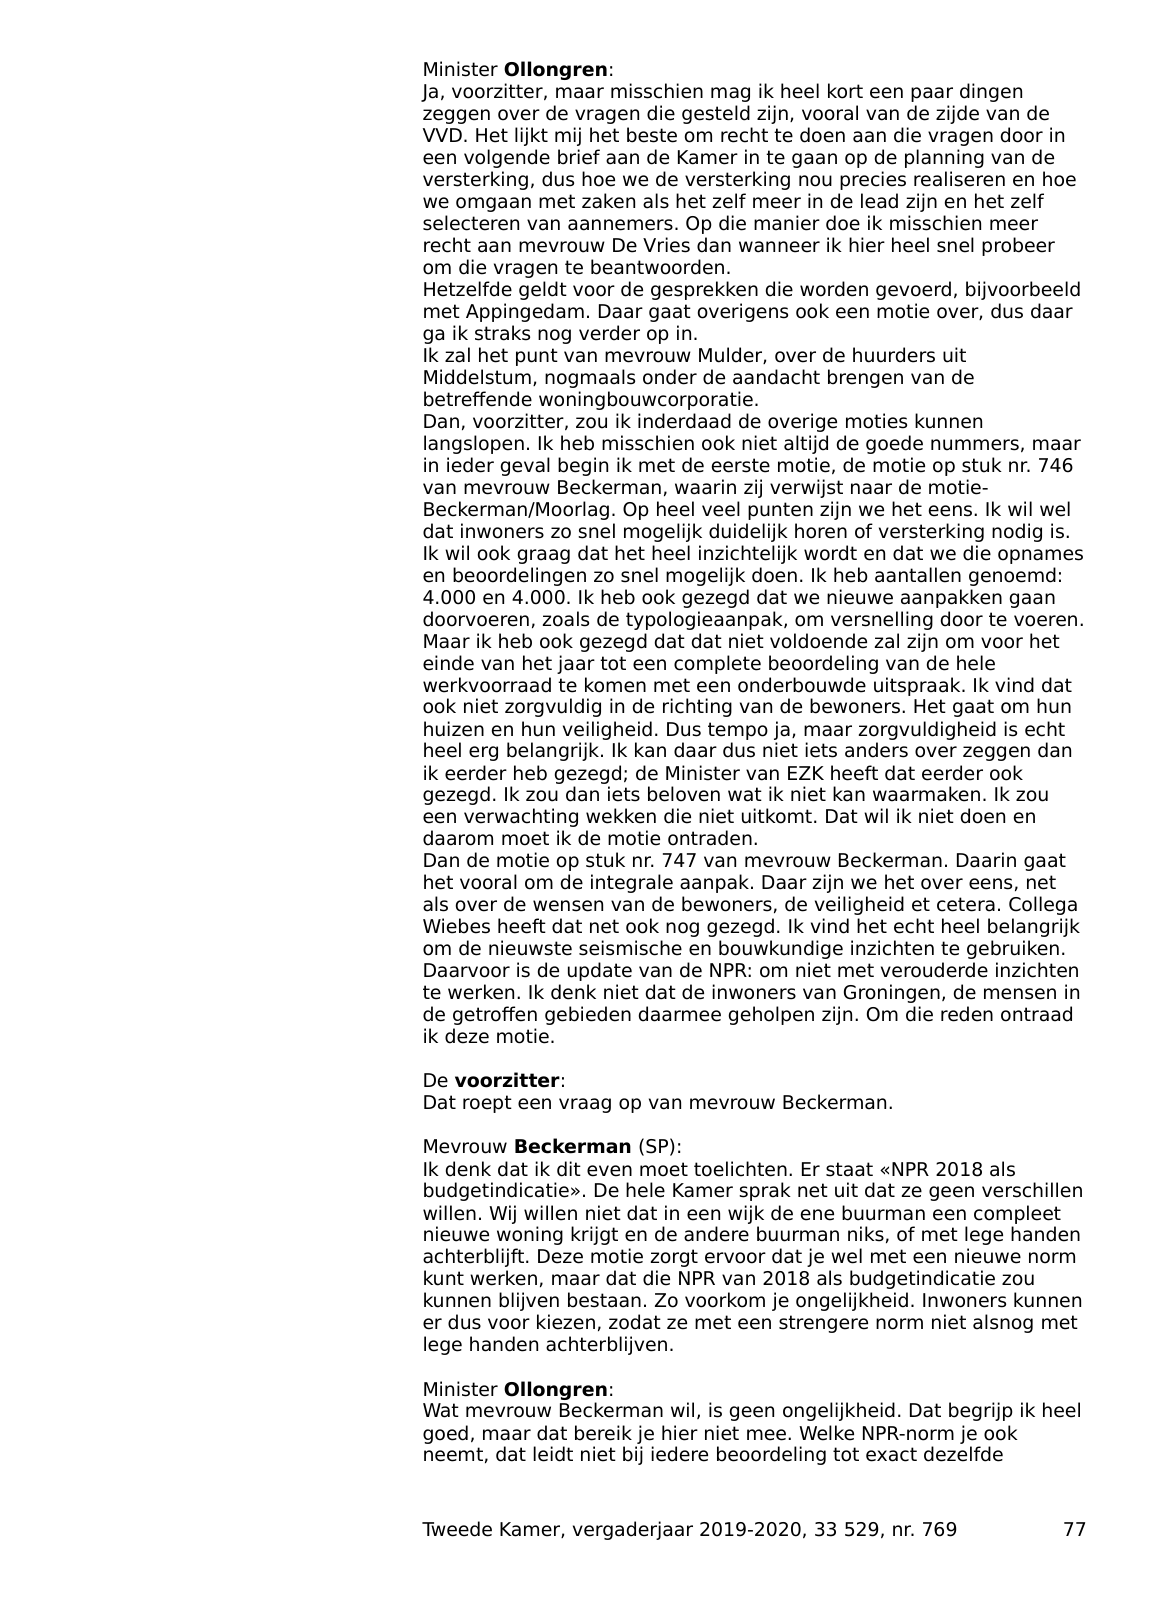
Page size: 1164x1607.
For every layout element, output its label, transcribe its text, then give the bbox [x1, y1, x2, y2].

text Minister Ollongren: [422, 59, 1087, 81]
text Mevrouw Beckerman (SP): [422, 1136, 1087, 1158]
text Ja, voorzitter, maar misschien mag ik heel kort een paar dingen zeggen over de vragen die gesteld zijn, vooral van de zijde van de VVD. Het lijkt mij het beste om recht te doen aan die vragen door in een volgende brief aan de Kamer in te gaan op de planning van de versterking, dus hoe we de versterking nou precies realiseren en hoe we omgaan met zaken als het zelf meer in de lead zijn en het zelf selecteren van aannemers. Op die manier doe ik misschien meer recht aan mevrouw De Vries dan wanneer ik hier heel snel probeer om die vragen te beantwoorden. [422, 81, 1087, 279]
text Dan, voorzitter, zou ik inderdaad de overige moties kunnen langslopen. Ik heb misschien ook niet altijd de goede nummers, maar in ieder geval begin ik met de eerste motie, de motie op stuk nr. 746 van mevrouw Beckerman, waarin zij verwijst naar de motie-Beckerman/Moorlag. Op heel veel punten zijn we het eens. Ik wil wel dat inwoners zo snel mogelijk duidelijk horen of versterking nodig is. Ik wil ook graag dat het heel inzichtelijk wordt en dat we die opnames en beoordelingen zo snel mogelijk doen. Ik heb aantallen genoemd: 4.000 en 4.000. Ik heb ook gezegd dat we nieuwe aanpakken gaan doorvoeren, zoals de typologieaanpak, om versnelling door te voeren. Maar ik heb ook gezegd dat dat niet voldoende zal zijn om voor het einde van het jaar tot een complete beoordeling van de hele werkvoorraad te komen met een onderbouwde uitspraak. Ik vind dat ook niet zorgvuldig in de richting van de bewoners. Het gaat om hun huizen en hun veiligheid. Dus tempo ja, maar zorgvuldigheid is echt heel erg belangrijk. Ik kan daar dus niet iets anders over zeggen dan ik eerder heb gezegd; de Minister van EZK heeft dat eerder ook gezegd. Ik zou dan iets beloven wat ik niet kan waarmaken. Ik zou een verwachting wekken die niet uitkomt. Dat wil ik niet doen en daarom moet ik de motie ontraden. [422, 411, 1087, 850]
text Ik zal het punt van mevrouw Mulder, over de huurders uit Middelstum, nogmaals onder de aandacht brengen van de betreffende woningbouwcorporatie. [422, 345, 1087, 411]
text Dan de motie op stuk nr. 747 van mevrouw Beckerman. Daarin gaat het vooral om de integrale aanpak. Daar zijn we het over eens, net als over de wensen van de bewoners, de veiligheid et cetera. Collega Wiebes heeft dat net ook nog gezegd. Ik vind het echt heel belangrijk om de nieuwste seismische en bouwkundige inzichten te gebruiken. Daarvoor is de update van de NPR: om niet met verouderde inzichten te werken. Ik denk niet dat de inwoners van Groningen, de mensen in de getroffen gebieden daarmee geholpen zijn. Om die reden ontraad ik deze motie. [422, 850, 1087, 1048]
text Minister Ollongren: [422, 1378, 1087, 1400]
text Ik denk dat ik dit even moet toelichten. Er staat «NPR 2018 als budgetindicatie». De hele Kamer sprak net uit dat ze geen verschillen willen. Wij willen niet dat in een wijk de ene buurman een compleet nieuwe woning krijgt en de andere buurman niks, of met lege handen achterblijft. Deze motie zorgt ervoor dat je wel met een nieuwe norm kunt werken, maar dat die NPR van 2018 als budgetindicatie zou kunnen blijven bestaan. Zo voorkom je ongelijkheid. Inwoners kunnen er dus voor kiezen, zodat ze met een strengere norm niet alsnog met lege handen achterblijven. [422, 1158, 1087, 1356]
text Hetzelfde geldt voor de gesprekken die worden gevoerd, bijvoorbeeld met Appingedam. Daar gaat overigens ook een motie over, dus daar ga ik straks nog verder op in. [422, 279, 1087, 345]
text Dat roept een vraag op van mevrouw Beckerman. [422, 1092, 1087, 1114]
text Wat mevrouw Beckerman wil, is geen ongelijkheid. Dat begrijp ik heel goed, maar dat bereik je hier niet mee. Welke NPR-norm je ook neemt, dat leidt niet bij iedere beoordeling tot exact dezelfde [422, 1400, 1087, 1466]
text De voorzitter: [422, 1070, 1087, 1092]
